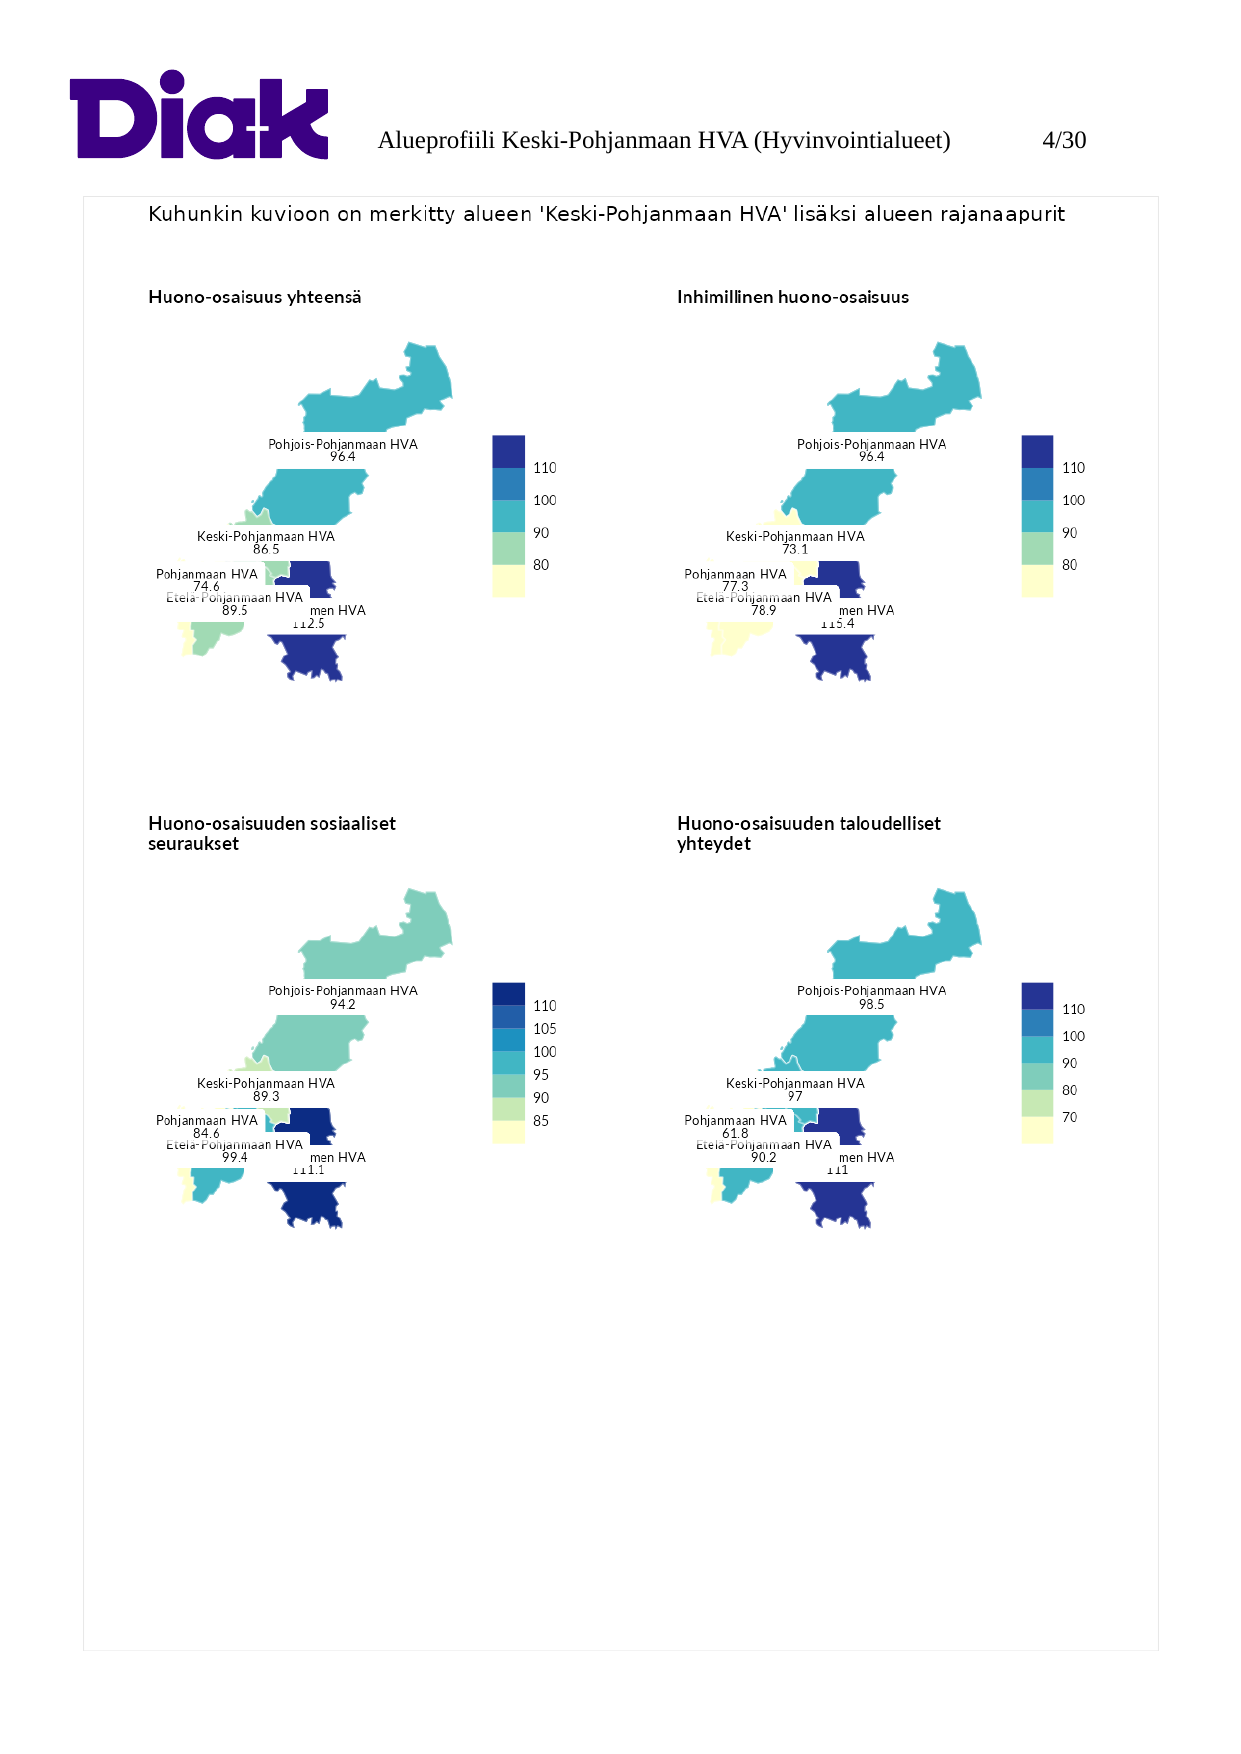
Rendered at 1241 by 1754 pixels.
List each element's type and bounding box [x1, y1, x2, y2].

picture [61, 196, 1179, 1651]
